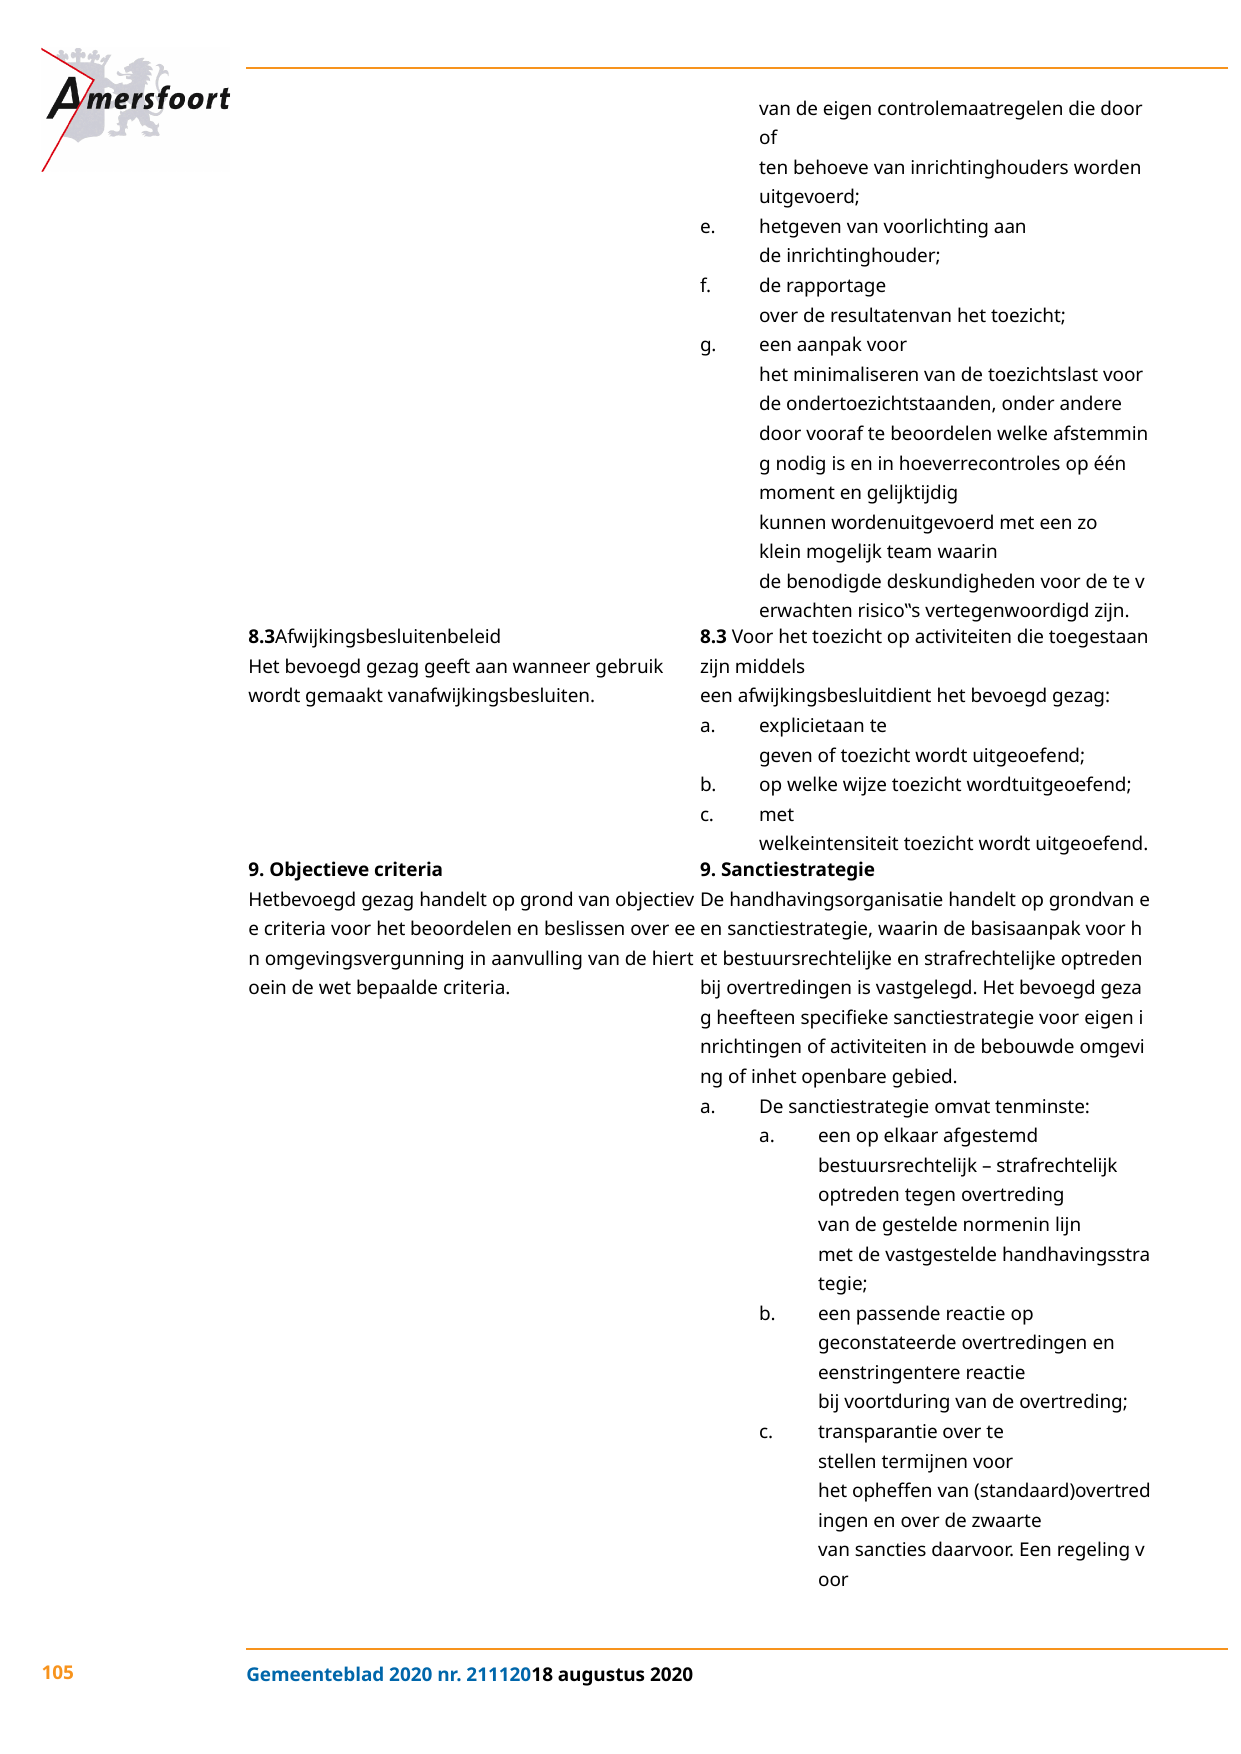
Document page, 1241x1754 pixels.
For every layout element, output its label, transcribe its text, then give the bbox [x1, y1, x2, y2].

picture [41, 47, 231, 172]
table_cell van de eigen controlemaatregelen die door of ten behoeve van inrichtinghouders wordenuitgevoerd; hetgeven van voorlichting aan de inrichtinghouder; de rapportage over de resultatenvan het toezicht; een aanpak voor het minimaliseren van de toezichtslast voor de ondertoezichtstaanden, onder andere door vooraf te beoordelen welke afstemming nodig is en in hoeverrecontroles op één moment en gelijktijdig kunnen wordenuitgevoerd met een zo klein mogelijk team waarin de benodigde deskundigheden voor de te verwachten risico‟s vertegenwoordigd zijn. [700, 95, 1152, 623]
table_cell 9. Objectieve criteria Hetbevoegd gezag handelt op grond van objectieve criteria voor het beoordelen en beslissen over een omgevingsvergunning in aanvulling van de hiertoein de wet bepaalde criteria. [248, 856, 700, 1592]
table_cell [248, 95, 700, 623]
table_cell 9. Sanctiestrategie De handhavingsorganisatie handelt op grondvan een sanctiestrategie, waarin de basisaanpak voor het bestuursrechtelijke en strafrechtelijke optreden bij overtredingen is vastgelegd. Het bevoegd gezag heefteen specifieke sanctiestrategie voor eigen inrichtingen of activiteiten in de bebouwde omgeving of inhet openbare gebied. De sanctiestrategie omvat tenminste: een op elkaar afgestemd bestuursrechtelijk – strafrechtelijk optreden tegen overtreding van de gestelde normenin lijn met de vastgestelde handhavingsstrategie; een passende reactie op geconstateerde overtredingen en eenstringentere reactie bij voortduring van de overtreding; transparantie over te stellen termijnen voor het opheffen van (standaard)overtredingen en over de zwaarte van sancties daarvoor. Een regeling voor [700, 856, 1152, 1592]
table_cell 8.3 Voor het toezicht op activiteiten die toegestaan zijn middels een afwijkingsbesluitdient het bevoegd gezag: explicietaan te geven of toezicht wordt uitgeoefend; op welke wijze toezicht wordtuitgeoefend; met welkeintensiteit toezicht wordt uitgeoefend. [700, 624, 1152, 856]
table_cell 8.3Afwijkingsbesluitenbeleid Het bevoegd gezag geeft aan wanneer gebruik wordt gemaakt vanafwijkingsbesluiten. [248, 624, 700, 856]
